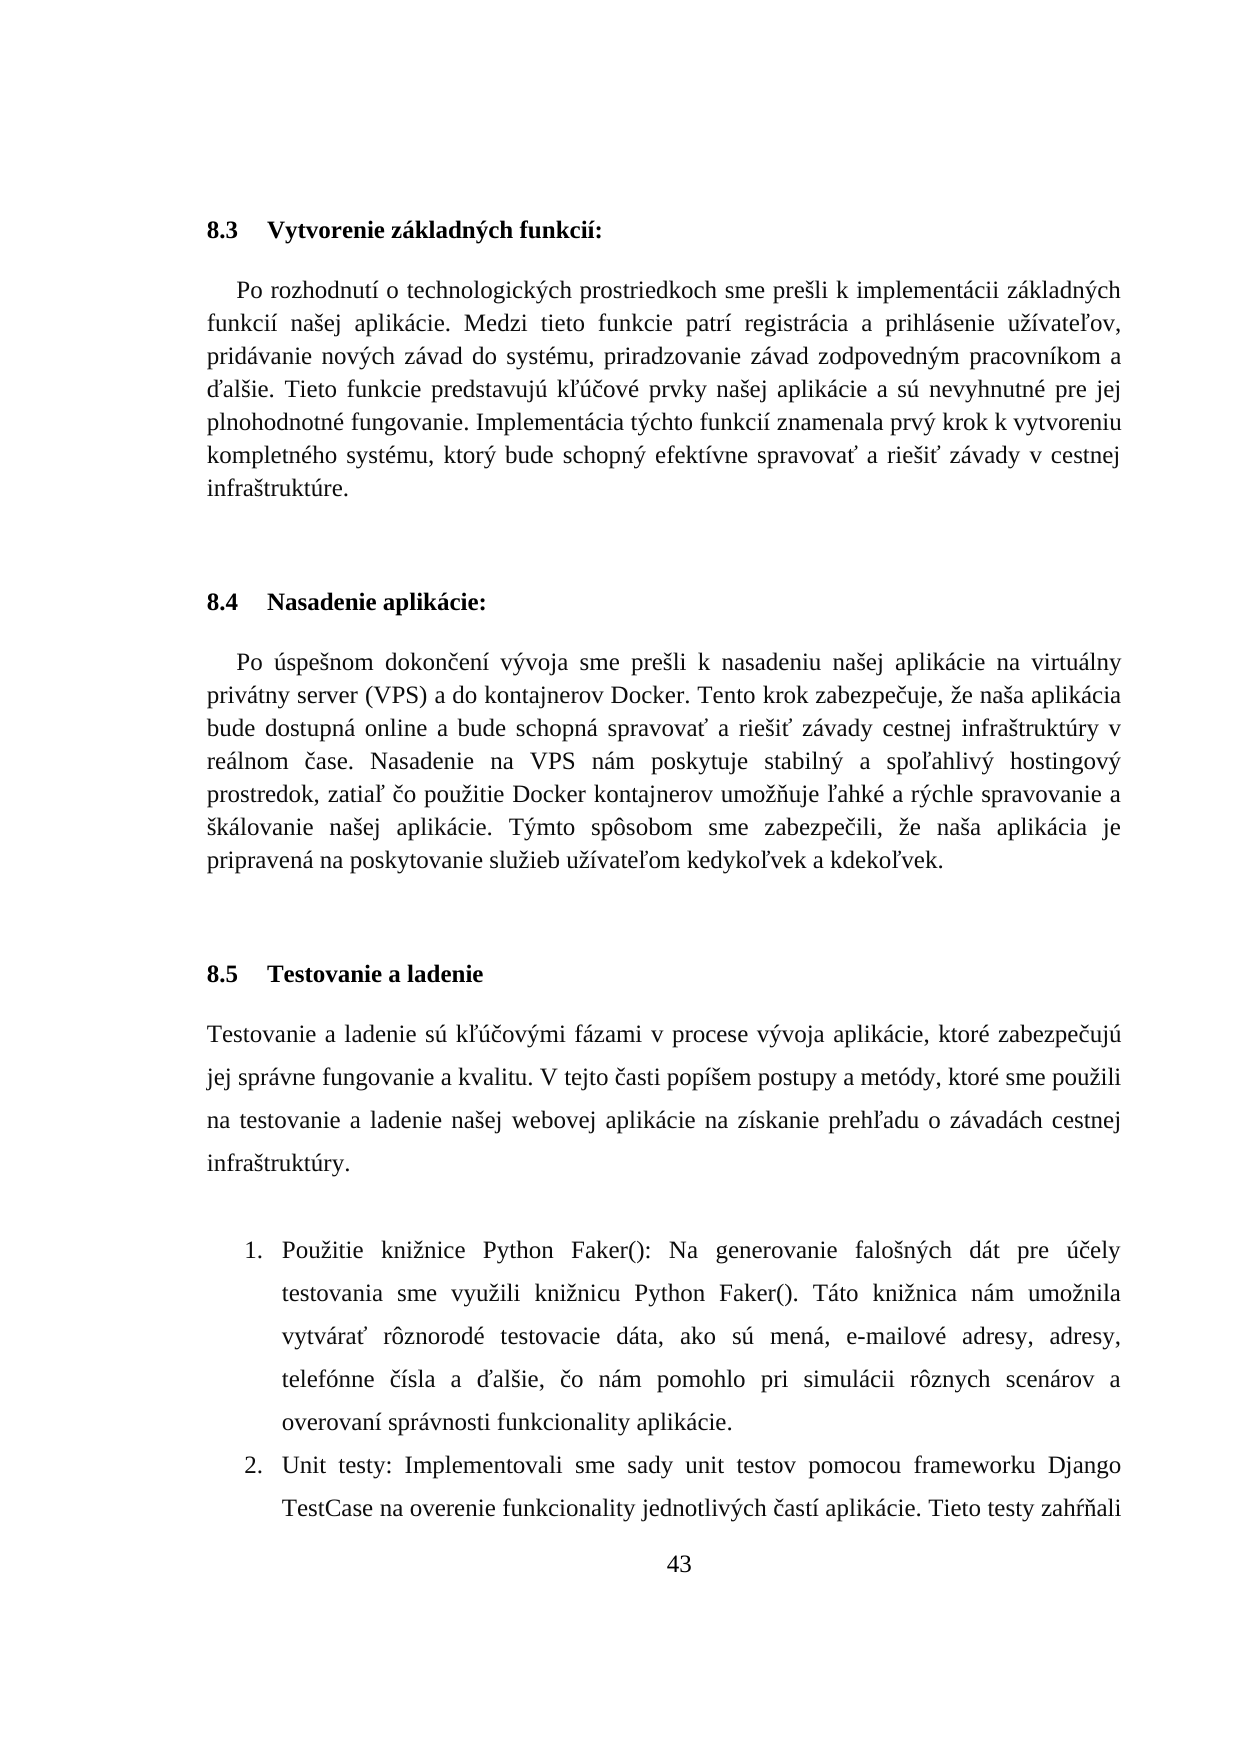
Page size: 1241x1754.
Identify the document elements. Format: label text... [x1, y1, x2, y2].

list Použitie knižnice Python Faker(): Na generovanie falošných dát pre účely testovania sme využili knižnicu Python Faker(). Táto knižnica nám umožnila vytvárať rôznorodé testovacie dáta, ako sú mená, e-mailové adresy, adresy, telefónne čísla a ďalšie, čo nám pomohlo pri simulácii rôznych scenárov a overovaní správnosti funkcionality aplikácie. [244, 1235, 1122, 1436]
text Testovanie a ladenie sú kľúčovými fázami v procese vývoja aplikácie, ktoré zabezpečujú jej správne fungovanie a kvalitu. V tejto časti popíšem postupy a metódy, ktoré sme použili na testovanie a ladenie našej webovej aplikácie na získanie prehľadu o závadách cestnej infraštruktúry. [207, 1019, 1122, 1177]
subtitle Testovanie a ladenie [207, 959, 1122, 988]
list Unit testy: Implementovali sme sady unit testov pomocou frameworku Django TestCase na overenie funkcionality jednotlivých častí aplikácie. Tieto testy zahŕňali [244, 1450, 1122, 1522]
text Po úspešnom dokončení vývoja sme prešli k nasadeniu našej aplikácie na virtuálny privátny server (VPS) a do kontajnerov Docker. Tento krok zabezpečuje, že naša aplikácia bude dostupná online a bude schopná spravovať a riešiť závady cestnej infraštruktúry v reálnom čase. Nasadenie na VPS nám poskytuje stabilný a spoľahlivý hostingový prostredok, zatiaľ čo použitie Docker kontajnerov umožňuje ľahké a rýchle spravovanie a škálovanie našej aplikácie. Týmto spôsobom sme zabezpečili, že naša aplikácia je pripravená na poskytovanie služieb užívateľom kedykoľvek a kdekoľvek. [207, 647, 1122, 874]
text Po rozhodnutí o technologických prostriedkoch sme prešli k implementácii základných funkcií našej aplikácie. Medzi tieto funkcie patrí registrácia a prihlásenie užívateľov, pridávanie nových závad do systému, priradzovanie závad zodpovedným pracovníkom a ďalšie. Tieto funkcie predstavujú kľúčové prvky našej aplikácie a sú nevyhnutné pre jej plnohodnotné fungovanie. Implementácia týchto funkcií znamenala prvý krok k vytvoreniu kompletného systému, ktorý bude schopný efektívne spravovať a riešiť závady v cestnej infraštruktúre. [207, 275, 1122, 502]
subtitle Nasadenie aplikácie: [207, 587, 1122, 616]
subtitle Vytvorenie základných funkcií: [207, 216, 1122, 244]
